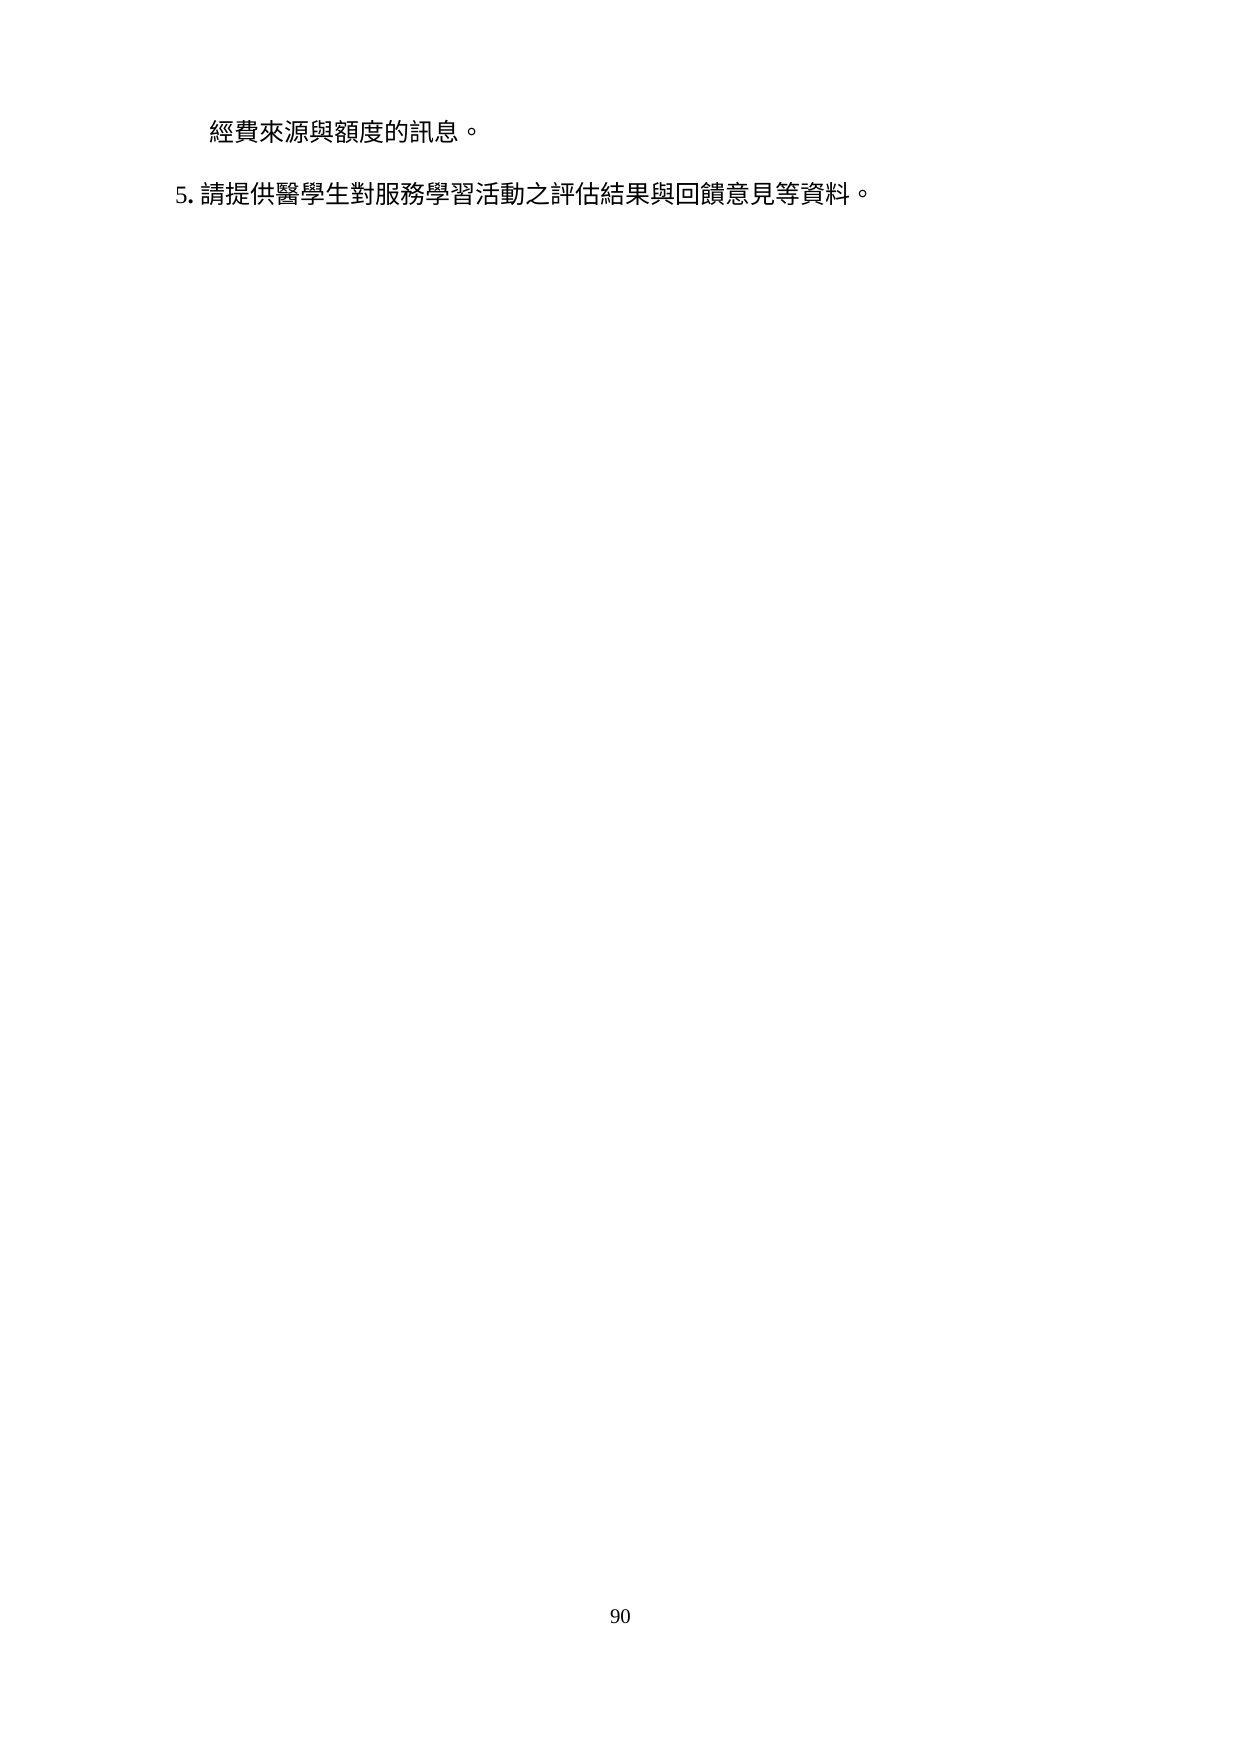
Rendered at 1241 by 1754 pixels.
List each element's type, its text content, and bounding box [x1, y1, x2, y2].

list 經費來源與額度的訊息。 [179, 89, 1090, 151]
text 5. 請提供醫學生對服務學習活動之評估結果與回饋意見等資料。 [150, 151, 1090, 214]
